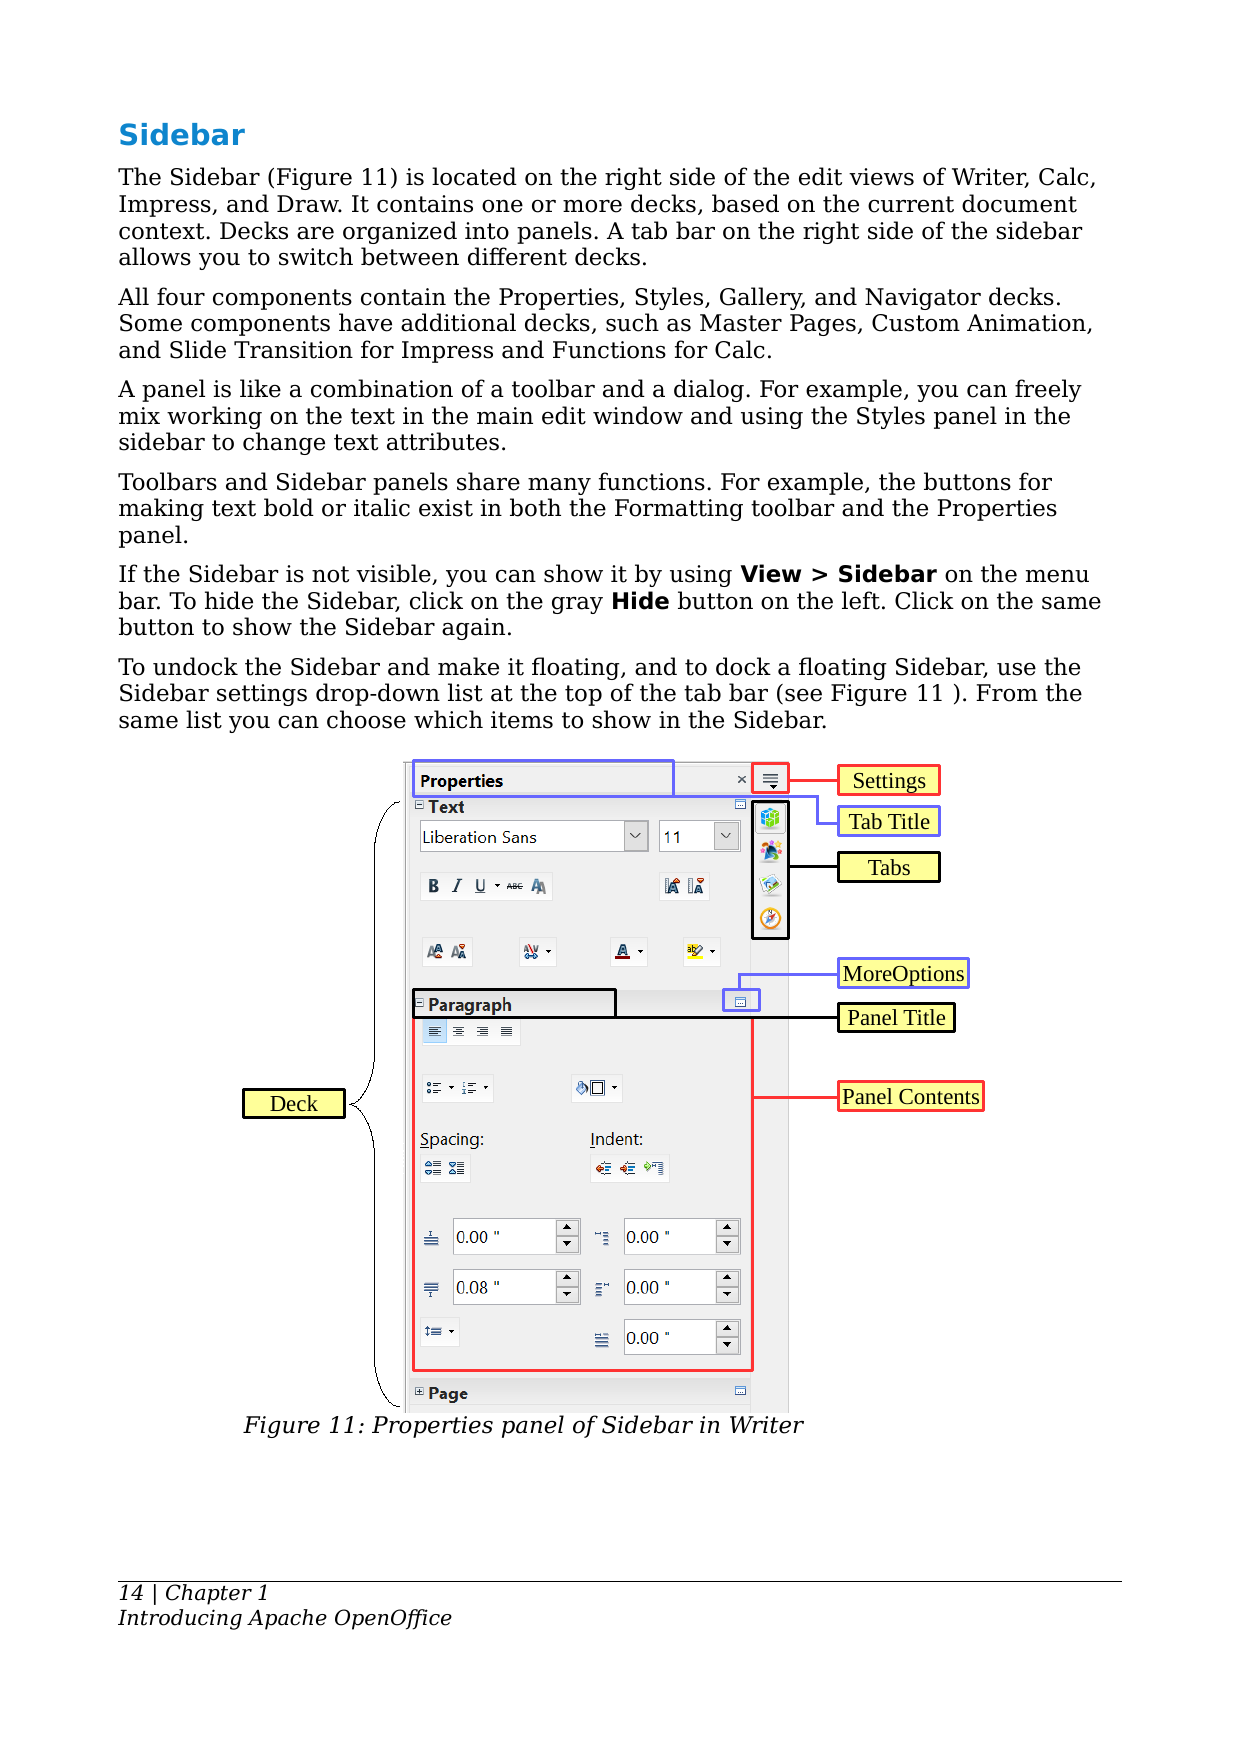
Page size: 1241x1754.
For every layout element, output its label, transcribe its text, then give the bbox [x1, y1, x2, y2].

text Toolbars and Sidebar panels share many functions. For example, the buttons for making text bold or italic exist in both the Formatting toolbar and the Properties panel. [118, 469, 1122, 549]
text If the Sidebar is not visible, you can show it by using View > Sidebar on the menu bar. To hide the Sidebar, click on the gray Hide button on the left. Click on the same button to show the Sidebar again. [118, 561, 1122, 641]
picture [415, 991, 614, 1016]
picture [754, 765, 787, 791]
picture [725, 991, 758, 1009]
picture [415, 762, 672, 795]
picture [754, 1019, 789, 1096]
picture [415, 1019, 751, 1369]
text The Sidebar (Figure 11) is located on the right side of the edit views of Writer, Calc, Impress, and Draw. It contains one or more decks, based on the current document context. Decks are organized into panels. A tab bar on the right side of the sidebar allows you to switch between different decks. [118, 164, 1122, 271]
text All four components contain the Properties, Styles, Gallery, and Navigator decks. Some components have additional decks, such as Master Pages, Custom Animation, and Slide Transition for Impress and Functions for Calc. [118, 284, 1122, 364]
picture [403, 758, 789, 1413]
text A panel is like a combination of a toolbar and a dialog. For example, you can freely mix working on the text in the main edit window and using the Styles panel in the sidebar to change text attributes. [118, 376, 1122, 456]
picture [754, 803, 787, 937]
subtitle Sidebar [118, 118, 1122, 152]
text Figure 11: Properties panel of Sidebar in Writer [243, 1413, 997, 1439]
text To undock the Sidebar and make it floating, and to dock a floating Sidebar, use the Sidebar settings drop-down list at the top of the tab bar (see Figure 11 ). From the same list you can choose which items to show in the Sidebar. [118, 654, 1122, 734]
